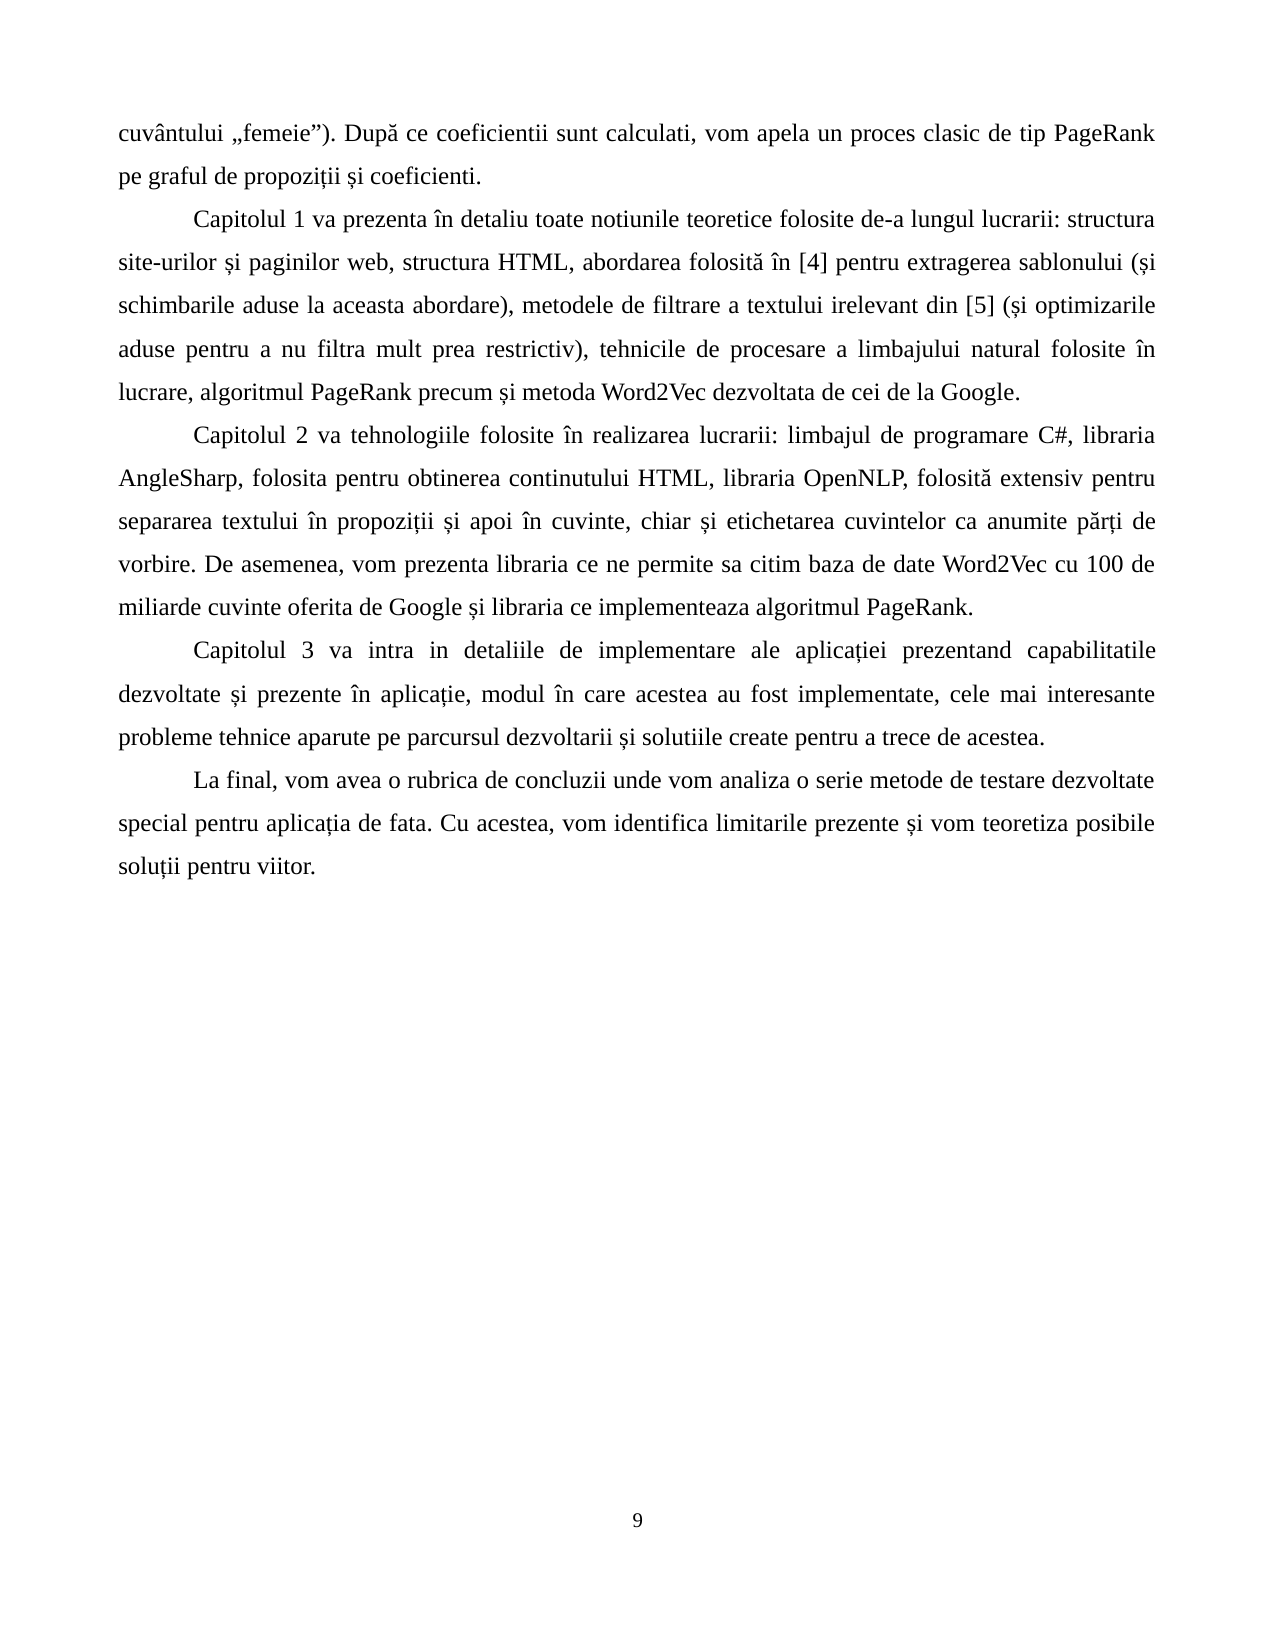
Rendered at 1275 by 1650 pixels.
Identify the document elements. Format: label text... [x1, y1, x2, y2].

subtitle cuvântului „femeie”). După ce coeficientii sunt calculati, vom apela un proces clasic de tip PageRank pe graful de propoziții și coeficienti. [118, 118, 1157, 190]
subtitle Capitolul 1 va prezenta în detaliu toate notiunile teoretice folosite de-a lungul lucrarii: structura site-urilor și paginilor web, structura HTML, abordarea folosită în [4] pentru extragerea sablonului (și schimbarile aduse la aceasta abordare), metodele de filtrare a textului irelevant din [5] (și optimizarile aduse pentru a nu filtra mult prea restrictiv), tehnicile de procesare a limbajului natural folosite în lucrare, algoritmul PageRank precum și metoda Word2Vec dezvoltata de cei de la Google. [118, 204, 1157, 406]
subtitle La final, vom avea o rubrica de concluzii unde vom analiza o serie metode de testare dezvoltate special pentru aplicația de fata. Cu acestea, vom identifica limitarile prezente și vom teoretiza posibile soluții pentru viitor. [118, 765, 1157, 880]
subtitle Capitolul 2 va tehnologiile folosite în realizarea lucrarii: limbajul de programare C#, libraria AngleSharp, folosita pentru obtinerea continutului HTML, libraria OpenNLP, folosită extensiv pentru separarea textului în propoziții și apoi în cuvinte, chiar și etichetarea cuvintelor ca anumite părți de vorbire. De asemenea, vom prezenta libraria ce ne permite sa citim baza de date Word2Vec cu 100 de miliarde cuvinte oferita de Google și libraria ce implementeaza algoritmul PageRank. [118, 420, 1157, 621]
subtitle Capitolul 3 va intra in detaliile de implementare ale aplicației prezentand capabilitatile dezvoltate și prezente în aplicație, modul în care acestea au fost implementate, cele mai interesante probleme tehnice aparute pe parcursul dezvoltarii și solutiile create pentru a trece de acestea. [118, 636, 1157, 751]
